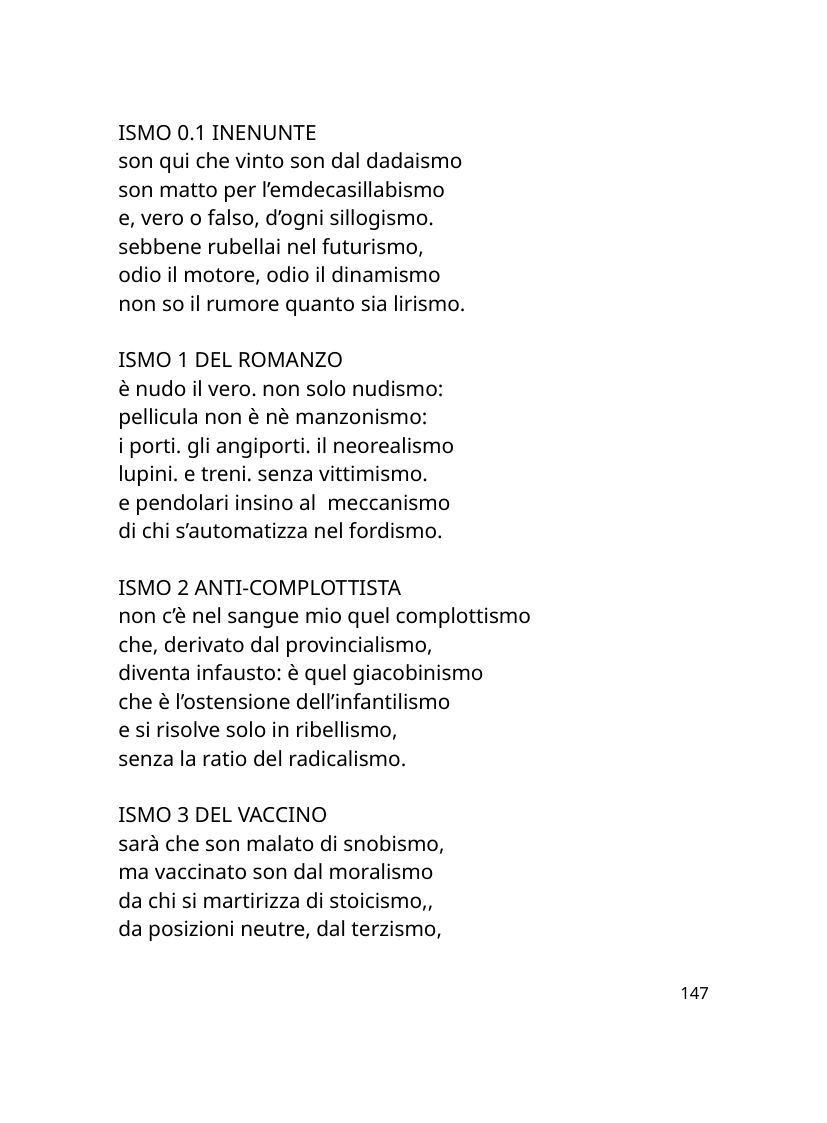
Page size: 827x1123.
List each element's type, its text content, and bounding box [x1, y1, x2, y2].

text di chi s’automatizza nel fordismo. [118, 516, 709, 545]
text e si risolve solo in ribellismo, [118, 715, 709, 744]
text sarà che son malato di snobismo, [118, 829, 709, 857]
text ma vaccinato son dal moralismo [118, 857, 709, 886]
text pellicula non è nè manzonismo: [118, 402, 709, 431]
text è nudo il vero. non solo nudismo: [118, 374, 709, 402]
text ISMO 3 DEL VACCINO [118, 801, 709, 829]
text sebbene rubellai nel futurismo, [118, 232, 709, 260]
text non c’è nel sangue mio quel complottismo [118, 602, 709, 630]
text diventa infausto: è quel giacobinismo [118, 658, 709, 687]
text i porti. gli angiporti. il neorealismo [118, 431, 709, 459]
text ISMO 0.1 INENUNTE [118, 118, 709, 147]
text da chi si martirizza di stoicismo,, [118, 886, 709, 914]
text son matto per l’emdecasillabismo [118, 175, 709, 203]
text ISMO 1 DEL ROMANZO [118, 346, 709, 374]
text ISMO 2 ANTI-COMPLOTTISTA [118, 573, 709, 602]
text non so il rumore quanto sia lirismo. [118, 289, 709, 317]
text lupini. e treni. senza vittimismo. [118, 459, 709, 488]
text son qui che vinto son dal dadaismo [118, 147, 709, 175]
text che è l’ostensione dell’infantilismo [118, 687, 709, 715]
text e pendolari insino al meccanismo [118, 488, 709, 516]
text e, vero o falso, d’ogni sillogismo. [118, 203, 709, 232]
text che, derivato dal provincialismo, [118, 630, 709, 658]
text senza la ratio del radicalismo. [118, 744, 709, 772]
text odio il motore, odio il dinamismo [118, 260, 709, 289]
text da posizioni neutre, dal terzismo, [118, 914, 709, 943]
